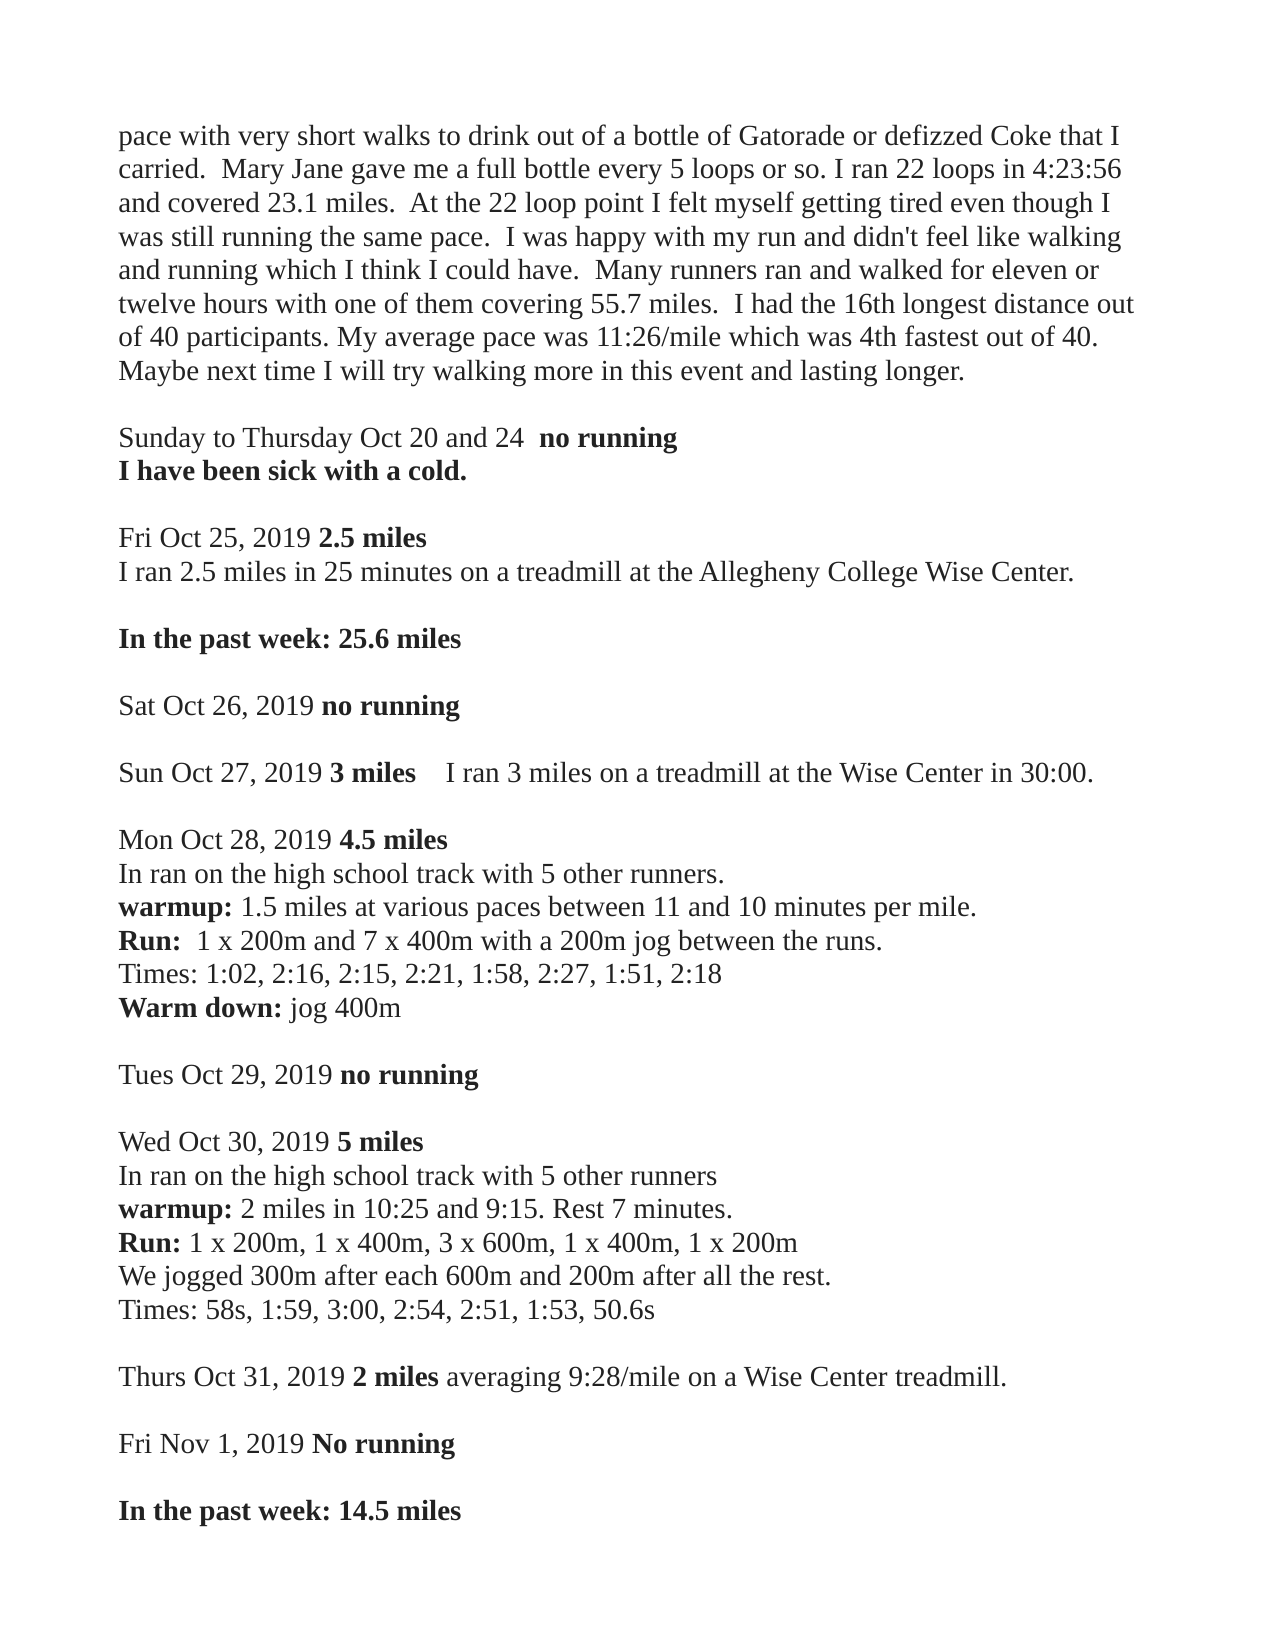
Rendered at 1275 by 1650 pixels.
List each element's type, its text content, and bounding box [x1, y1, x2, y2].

text Sun Oct 27, 2019 3 miles I ran 3 miles on a treadmill at the Wise Center in 30:00. [118, 755, 1161, 789]
text warmup: 1.5 miles at various paces between 11 and 10 minutes per mile. [118, 889, 1161, 923]
text I have been sick with a cold. [118, 453, 1161, 487]
text In the past week: 25.6 miles [118, 621, 1161, 655]
text Tues Oct 29, 2019 no running [118, 1057, 1161, 1091]
text Run: 1 x 200m, 1 x 400m, 3 x 600m, 1 x 400m, 1 x 200m [118, 1225, 1161, 1258]
text In the past week: 14.5 miles [118, 1493, 1161, 1527]
text Sunday to Thursday Oct 20 and 24 no running [118, 420, 1161, 453]
text Thurs Oct 31, 2019 2 miles averaging 9:28/mile on a Wise Center treadmill. [118, 1359, 1161, 1393]
text I ran 2.5 miles in 25 minutes on a treadmill at the Allegheny College Wise Center. [118, 554, 1161, 588]
text Times: 1:02, 2:16, 2:15, 2:21, 1:58, 2:27, 1:51, 2:18 [118, 957, 1161, 990]
text We jogged 300m after each 600m and 200m after all the rest. [118, 1258, 1161, 1292]
text Warm down: jog 400m [118, 990, 1161, 1024]
text Run: 1 x 200m and 7 x 400m with a 200m jog between the runs. [118, 923, 1161, 957]
text warmup: 2 miles in 10:25 and 9:15. Rest 7 minutes. [118, 1191, 1161, 1225]
text In ran on the high school track with 5 other runners. [118, 856, 1161, 889]
text Sat Oct 26, 2019 no running [118, 688, 1161, 722]
text Fri Oct 25, 2019 2.5 miles [118, 521, 1161, 554]
text Wed Oct 30, 2019 5 miles [118, 1124, 1161, 1158]
text pace with very short walks to drink out of a bottle of Gatorade or defizzed Coke that I carried. Mary Jane gave me a full bottle every 5 loops or so. I ran 22 loops in 4:23:56 and covered 23.1 miles. At the 22 loop point I felt myself getting tired even though I was still running the same pace. I was happy with my run and didn't feel like walking and running which I think I could have. Many runners ran and walked for eleven or twelve hours with one of them covering 55.7 miles. I had the 16th longest distance out of 40 participants. My average pace was 11:26/mile which was 4th fastest out of 40. Maybe next time I will try walking more in this event and lasting longer. [118, 118, 1161, 386]
text Fri Nov 1, 2019 No running [118, 1426, 1161, 1460]
text Times: 58s, 1:59, 3:00, 2:54, 2:51, 1:53, 50.6s [118, 1292, 1161, 1326]
text In ran on the high school track with 5 other runners [118, 1158, 1161, 1191]
text Mon Oct 28, 2019 4.5 miles [118, 822, 1161, 856]
